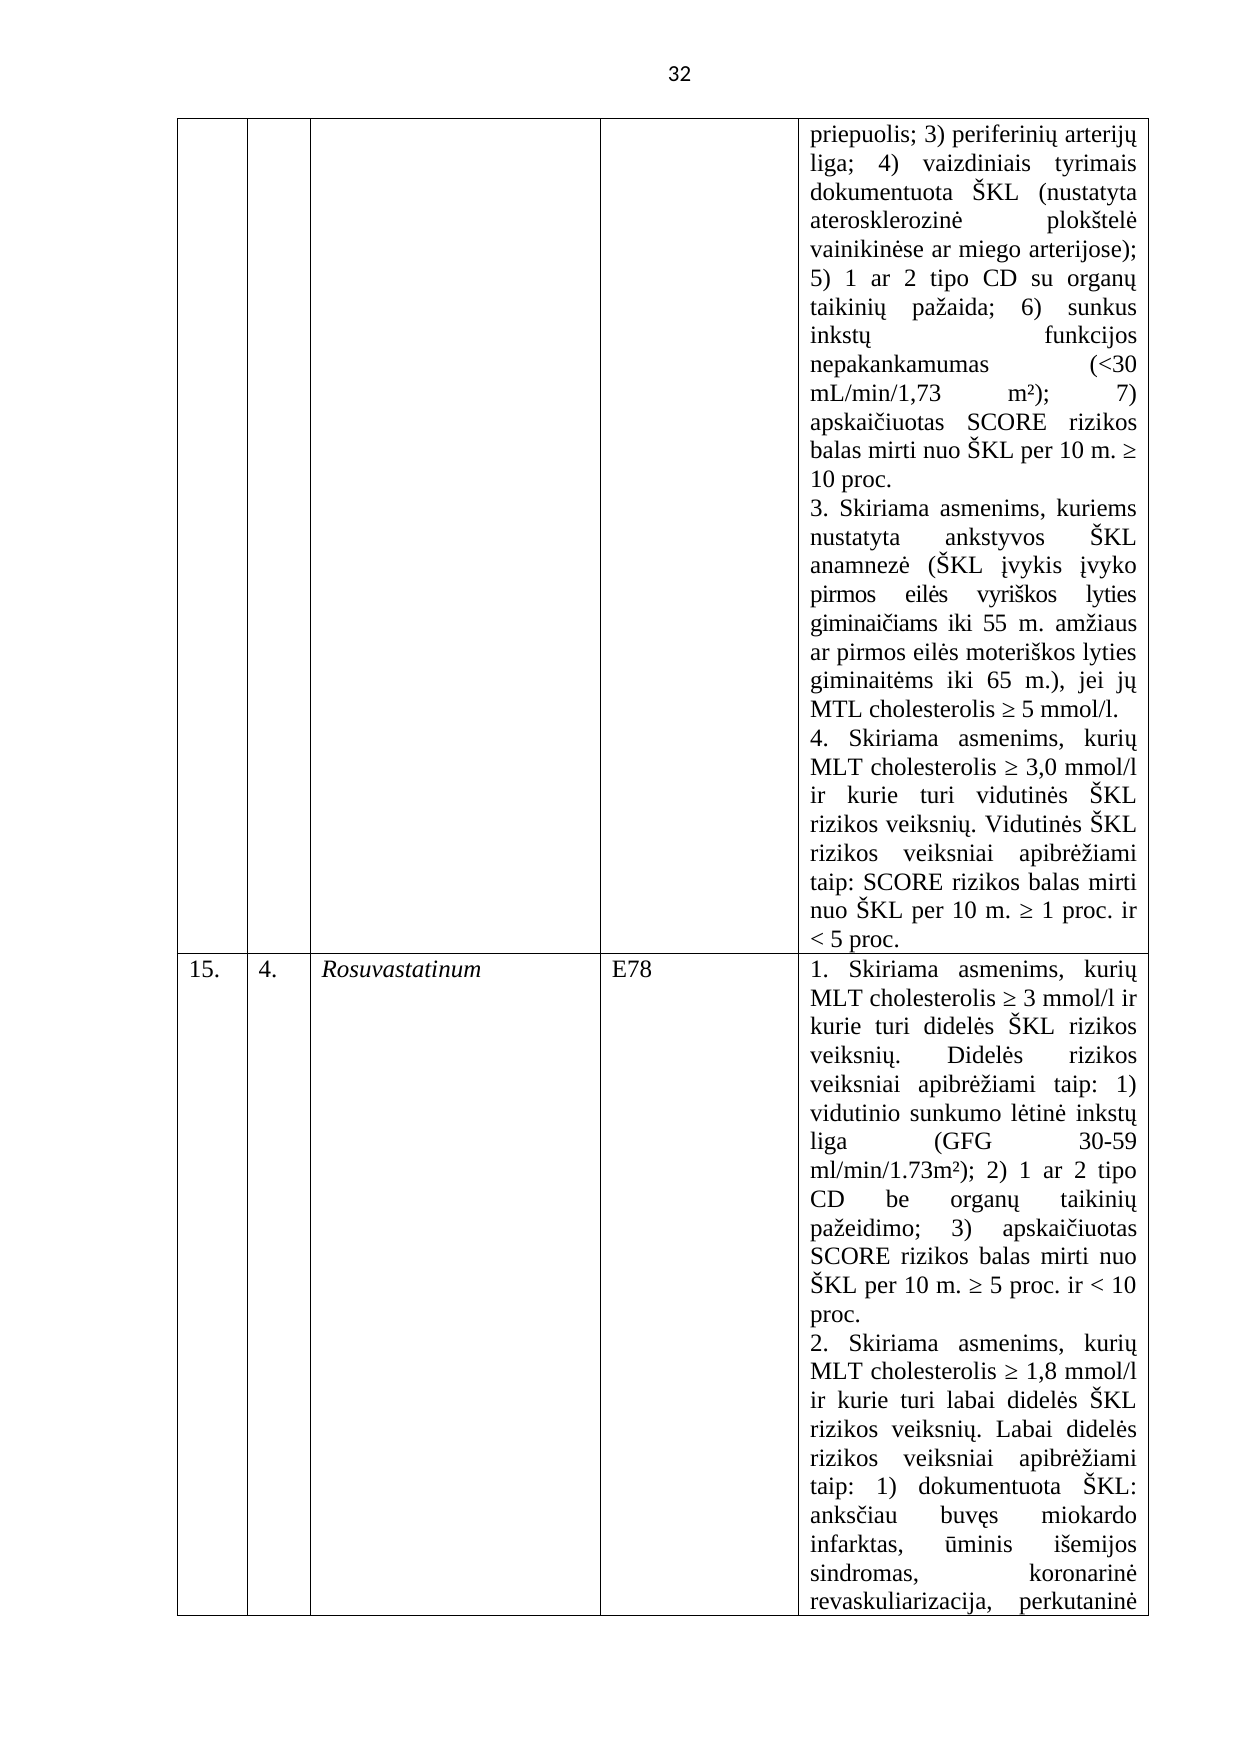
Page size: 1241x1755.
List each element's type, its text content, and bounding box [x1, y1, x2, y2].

table_cell E78 [601, 954, 798, 1615]
table_cell [311, 119, 600, 953]
table_cell 1. Skiriama asmenims, kurių MLT cholesterolis ≥ 3 mmol/l ir kurie turi didelės ŠKL rizikos veiksnių. Didelės rizikos veiksniai apibrėžiami taip: 1) vidutinio sunkumo lėtinė inkstų liga (GFG 30-59 ml/min/1.73m²); 2) 1 ar 2 tipo CD be organų taikinių pažeidimo; 3) apskaičiuotas SCORE rizikos balas mirti nuo ŠKL per 10 m. ≥ 5 proc. ir < 10 proc. 2. Skiriama asmenims, kurių MLT cholesterolis ≥ 1,8 mmol/l ir kurie turi labai didelės ŠKL rizikos veiksnių. Labai didelės rizikos veiksniai apibrėžiami taip: 1) dokumentuota ŠKL: anksčiau buvęs miokardo infarktas, ūminis išemijos sindromas, koronarinė revaskuliarizacija, perkutaninė [799, 954, 1148, 1615]
table_cell [1149, 953, 1153, 1615]
table_cell [248, 119, 310, 953]
table_cell 15. [178, 954, 247, 1615]
table_cell Rosuvastatinum [311, 954, 600, 1615]
table_cell [178, 119, 247, 953]
table_cell [601, 119, 798, 953]
table_cell 4. [248, 954, 310, 1615]
table_cell [1149, 118, 1153, 953]
table_cell priepuolis; 3) periferinių arterijų liga; 4) vaizdiniais tyrimais dokumentuota ŠKL (nustatyta aterosklerozinė plokštelė vainikinėse ar miego arterijose); 5) 1 ar 2 tipo CD su organų taikinių pažaida; 6) sunkus inkstų funkcijos nepakankamumas (<30 mL/min/1,73 m²); 7) apskaičiuotas SCORE rizikos balas mirti nuo ŠKL per 10 m. ≥ 10 proc. 3. Skiriama asmenims, kuriems nustatyta ankstyvos ŠKL anamnezė (ŠKL įvykis įvyko pirmos eilės vyriškos lyties giminaičiams iki 55 m. amžiaus ar pirmos eilės moteriškos lyties giminaitėms iki 65 m.), jei jų MTL cholesterolis ≥ 5 mmol/l. 4. Skiriama asmenims, kurių MLT cholesterolis ≥ 3,0 mmol/l ir kurie turi vidutinės ŠKL rizikos veiksnių. Vidutinės ŠKL rizikos veiksniai apibrėžiami taip: SCORE rizikos balas mirti nuo ŠKL per 10 m. ≥ 1 proc. ir < 5 proc. [799, 119, 1148, 953]
